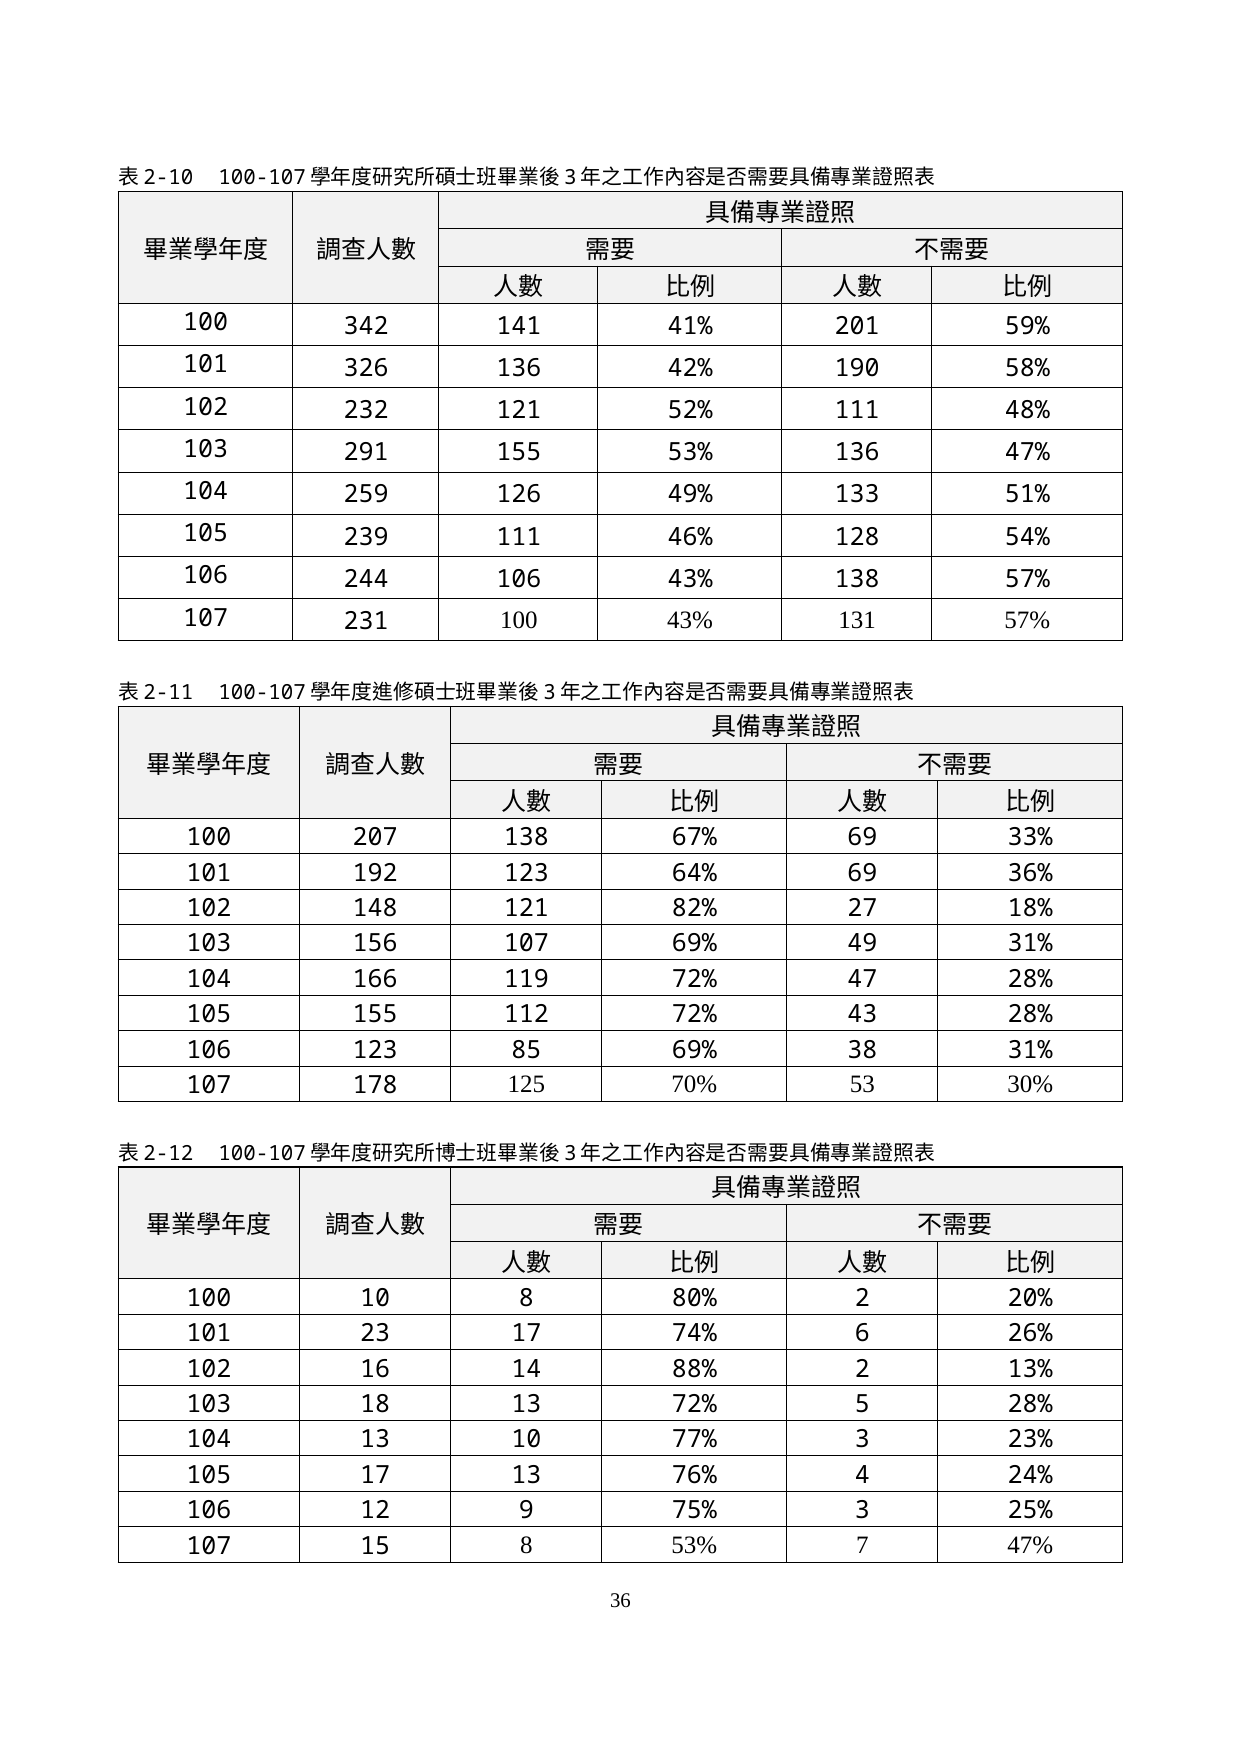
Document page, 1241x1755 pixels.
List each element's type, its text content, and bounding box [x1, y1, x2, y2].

text 表2-10 100-107學年度研究所碩士班畢業後3年之工作內容是否需要具備專業證照表 [118, 161, 1122, 191]
table_cell 244 [293, 557, 438, 598]
table_cell 123 [300, 1031, 450, 1066]
table_cell 18% [938, 890, 1122, 924]
table_cell 需要 [451, 744, 786, 780]
table_cell 31% [938, 925, 1122, 959]
table_cell 2 [787, 1279, 937, 1314]
table_cell 46% [598, 515, 781, 556]
table_cell 80% [602, 1279, 786, 1314]
table_cell 2 [787, 1350, 937, 1384]
table_cell 12 [300, 1492, 450, 1526]
table_cell 43% [598, 557, 781, 598]
table_cell 67% [602, 819, 786, 853]
table_cell 138 [782, 557, 931, 598]
table_cell 107 [119, 599, 292, 640]
table_cell 100 [119, 819, 299, 853]
table_cell 需要 [451, 1205, 786, 1241]
table_cell 72% [602, 1386, 786, 1420]
table_cell 148 [300, 890, 450, 924]
table_cell 不需要 [787, 744, 1122, 780]
table_cell 121 [451, 890, 601, 924]
table_cell 7 [787, 1527, 937, 1562]
table_cell 105 [119, 996, 299, 1030]
table_cell 133 [782, 473, 931, 514]
table_cell 人數 [451, 1242, 601, 1278]
table_cell 比例 [598, 267, 781, 303]
table_cell 69% [602, 925, 786, 959]
table_cell 13% [938, 1350, 1122, 1384]
table_cell 16 [300, 1350, 450, 1384]
table_cell 10 [300, 1279, 450, 1314]
table_cell 126 [439, 473, 597, 514]
table_cell 155 [439, 430, 597, 472]
table_cell 326 [293, 346, 438, 387]
table_cell 30% [938, 1067, 1122, 1101]
table_cell 77% [602, 1421, 786, 1455]
table_header 調查人數 [300, 1168, 450, 1278]
table_cell 103 [119, 925, 299, 959]
table_cell 51% [932, 473, 1122, 514]
table_cell 88% [602, 1350, 786, 1384]
table_cell 104 [119, 1421, 299, 1455]
table_cell 5 [787, 1386, 937, 1420]
table_cell 9 [451, 1492, 601, 1526]
table_cell 3 [787, 1421, 937, 1455]
table_cell 49% [598, 473, 781, 514]
table_cell 13 [451, 1386, 601, 1420]
table_cell 101 [119, 1315, 299, 1349]
table_cell 104 [119, 473, 292, 514]
table_cell 33% [938, 819, 1122, 853]
table_cell 53% [598, 430, 781, 472]
table_cell 111 [782, 388, 931, 429]
table_cell 75% [602, 1492, 786, 1526]
table_cell 259 [293, 473, 438, 514]
table_header 具備專業證照 [451, 707, 1122, 743]
table_cell 8 [451, 1279, 601, 1314]
table_cell 138 [451, 819, 601, 853]
table_cell 8 [451, 1527, 601, 1562]
table_cell 105 [119, 1456, 299, 1491]
table_cell 人數 [787, 781, 937, 818]
table_cell 74% [602, 1315, 786, 1349]
table_cell 17 [451, 1315, 601, 1349]
table_cell 105 [119, 515, 292, 556]
table_cell 15 [300, 1527, 450, 1562]
table_cell 48% [932, 388, 1122, 429]
table_cell 192 [300, 854, 450, 888]
table_cell 10 [451, 1421, 601, 1455]
table_cell 239 [293, 515, 438, 556]
table_cell 111 [439, 515, 597, 556]
table_cell 291 [293, 430, 438, 472]
table_cell 156 [300, 925, 450, 959]
table_cell 121 [439, 388, 597, 429]
table_cell 57% [932, 557, 1122, 598]
table_cell 3 [787, 1492, 937, 1526]
table_cell 47 [787, 960, 937, 995]
table_cell 178 [300, 1067, 450, 1101]
table_cell 190 [782, 346, 931, 387]
table_cell 101 [119, 854, 299, 888]
table_cell 207 [300, 819, 450, 853]
table_header 具備專業證照 [451, 1168, 1122, 1204]
table_cell 128 [782, 515, 931, 556]
table_cell 231 [293, 599, 438, 640]
table_cell 100 [119, 304, 292, 345]
table_cell 13 [300, 1421, 450, 1455]
table_cell 比例 [602, 781, 786, 818]
table_cell 比例 [938, 1242, 1122, 1278]
table_cell 57% [932, 599, 1122, 640]
table_cell 43% [598, 599, 781, 640]
table_cell 136 [439, 346, 597, 387]
table_cell 人數 [787, 1242, 937, 1278]
table_cell 201 [782, 304, 931, 345]
table_cell 106 [119, 1492, 299, 1526]
table_cell 49 [787, 925, 937, 959]
table_cell 102 [119, 388, 292, 429]
table_header 調查人數 [300, 707, 450, 818]
table_cell 28% [938, 1386, 1122, 1420]
table_cell 64% [602, 854, 786, 888]
table_cell 69% [602, 1031, 786, 1066]
table_cell 141 [439, 304, 597, 345]
table_cell 17 [300, 1456, 450, 1491]
table_cell 31% [938, 1031, 1122, 1066]
table_cell 342 [293, 304, 438, 345]
table_cell 43 [787, 996, 937, 1030]
table_cell 比例 [938, 781, 1122, 818]
table_cell 41% [598, 304, 781, 345]
table_cell 101 [119, 346, 292, 387]
table_cell 69 [787, 854, 937, 888]
table_cell 23 [300, 1315, 450, 1349]
table_cell 18 [300, 1386, 450, 1420]
table_cell 28% [938, 960, 1122, 995]
table_cell 47% [932, 430, 1122, 472]
table_header 畢業學年度 [119, 707, 299, 818]
table_cell 119 [451, 960, 601, 995]
table_cell 52% [598, 388, 781, 429]
table_cell 106 [119, 557, 292, 598]
table_header 畢業學年度 [119, 192, 292, 303]
table_cell 比例 [932, 267, 1122, 303]
table_cell 100 [439, 599, 597, 640]
table_cell 76% [602, 1456, 786, 1491]
table_cell 13 [451, 1456, 601, 1491]
table_cell 53% [602, 1527, 786, 1562]
table_cell 136 [782, 430, 931, 472]
table_cell 53 [787, 1067, 937, 1101]
table_cell 20% [938, 1279, 1122, 1314]
table_cell 102 [119, 1350, 299, 1384]
table_cell 85 [451, 1031, 601, 1066]
table_cell 不需要 [782, 229, 1122, 266]
table_cell 123 [451, 854, 601, 888]
table_cell 14 [451, 1350, 601, 1384]
table_cell 人數 [439, 267, 597, 303]
table_header 調查人數 [293, 192, 438, 303]
table_cell 103 [119, 430, 292, 472]
table_cell 166 [300, 960, 450, 995]
table_cell 28% [938, 996, 1122, 1030]
table_cell 112 [451, 996, 601, 1030]
table_cell 59% [932, 304, 1122, 345]
table_cell 155 [300, 996, 450, 1030]
table_cell 131 [782, 599, 931, 640]
table_cell 72% [602, 960, 786, 995]
table_cell 人數 [782, 267, 931, 303]
table_cell 102 [119, 890, 299, 924]
table_cell 125 [451, 1067, 601, 1101]
table_cell 103 [119, 1386, 299, 1420]
table_cell 107 [451, 925, 601, 959]
table_cell 100 [119, 1279, 299, 1314]
table_cell 107 [119, 1527, 299, 1562]
table_cell 47% [938, 1527, 1122, 1562]
table_cell 人數 [451, 781, 601, 818]
table_cell 69 [787, 819, 937, 853]
table_cell 70% [602, 1067, 786, 1101]
text 表2-11 100-107學年度進修碩士班畢業後3年之工作內容是否需要具備專業證照表 [118, 675, 1122, 706]
table_cell 25% [938, 1492, 1122, 1526]
table_cell 58% [932, 346, 1122, 387]
table_cell 4 [787, 1456, 937, 1491]
table_cell 232 [293, 388, 438, 429]
table_cell 42% [598, 346, 781, 387]
table_cell 38 [787, 1031, 937, 1066]
table_cell 107 [119, 1067, 299, 1101]
table_cell 不需要 [787, 1205, 1122, 1241]
table_cell 104 [119, 960, 299, 995]
table_cell 106 [439, 557, 597, 598]
table_cell 72% [602, 996, 786, 1030]
table_cell 36% [938, 854, 1122, 888]
table_cell 26% [938, 1315, 1122, 1349]
table_header 具備專業證照 [439, 192, 1122, 228]
table_cell 27 [787, 890, 937, 924]
table_cell 54% [932, 515, 1122, 556]
table_cell 23% [938, 1421, 1122, 1455]
table_cell 需要 [439, 229, 781, 266]
table_cell 24% [938, 1456, 1122, 1491]
table_header 畢業學年度 [119, 1168, 299, 1278]
table_cell 106 [119, 1031, 299, 1066]
table_cell 6 [787, 1315, 937, 1349]
table_cell 82% [602, 890, 786, 924]
text 表2-12 100-107學年度研究所博士班畢業後3年之工作內容是否需要具備專業證照表 [118, 1136, 1122, 1166]
table_cell 比例 [602, 1242, 786, 1278]
